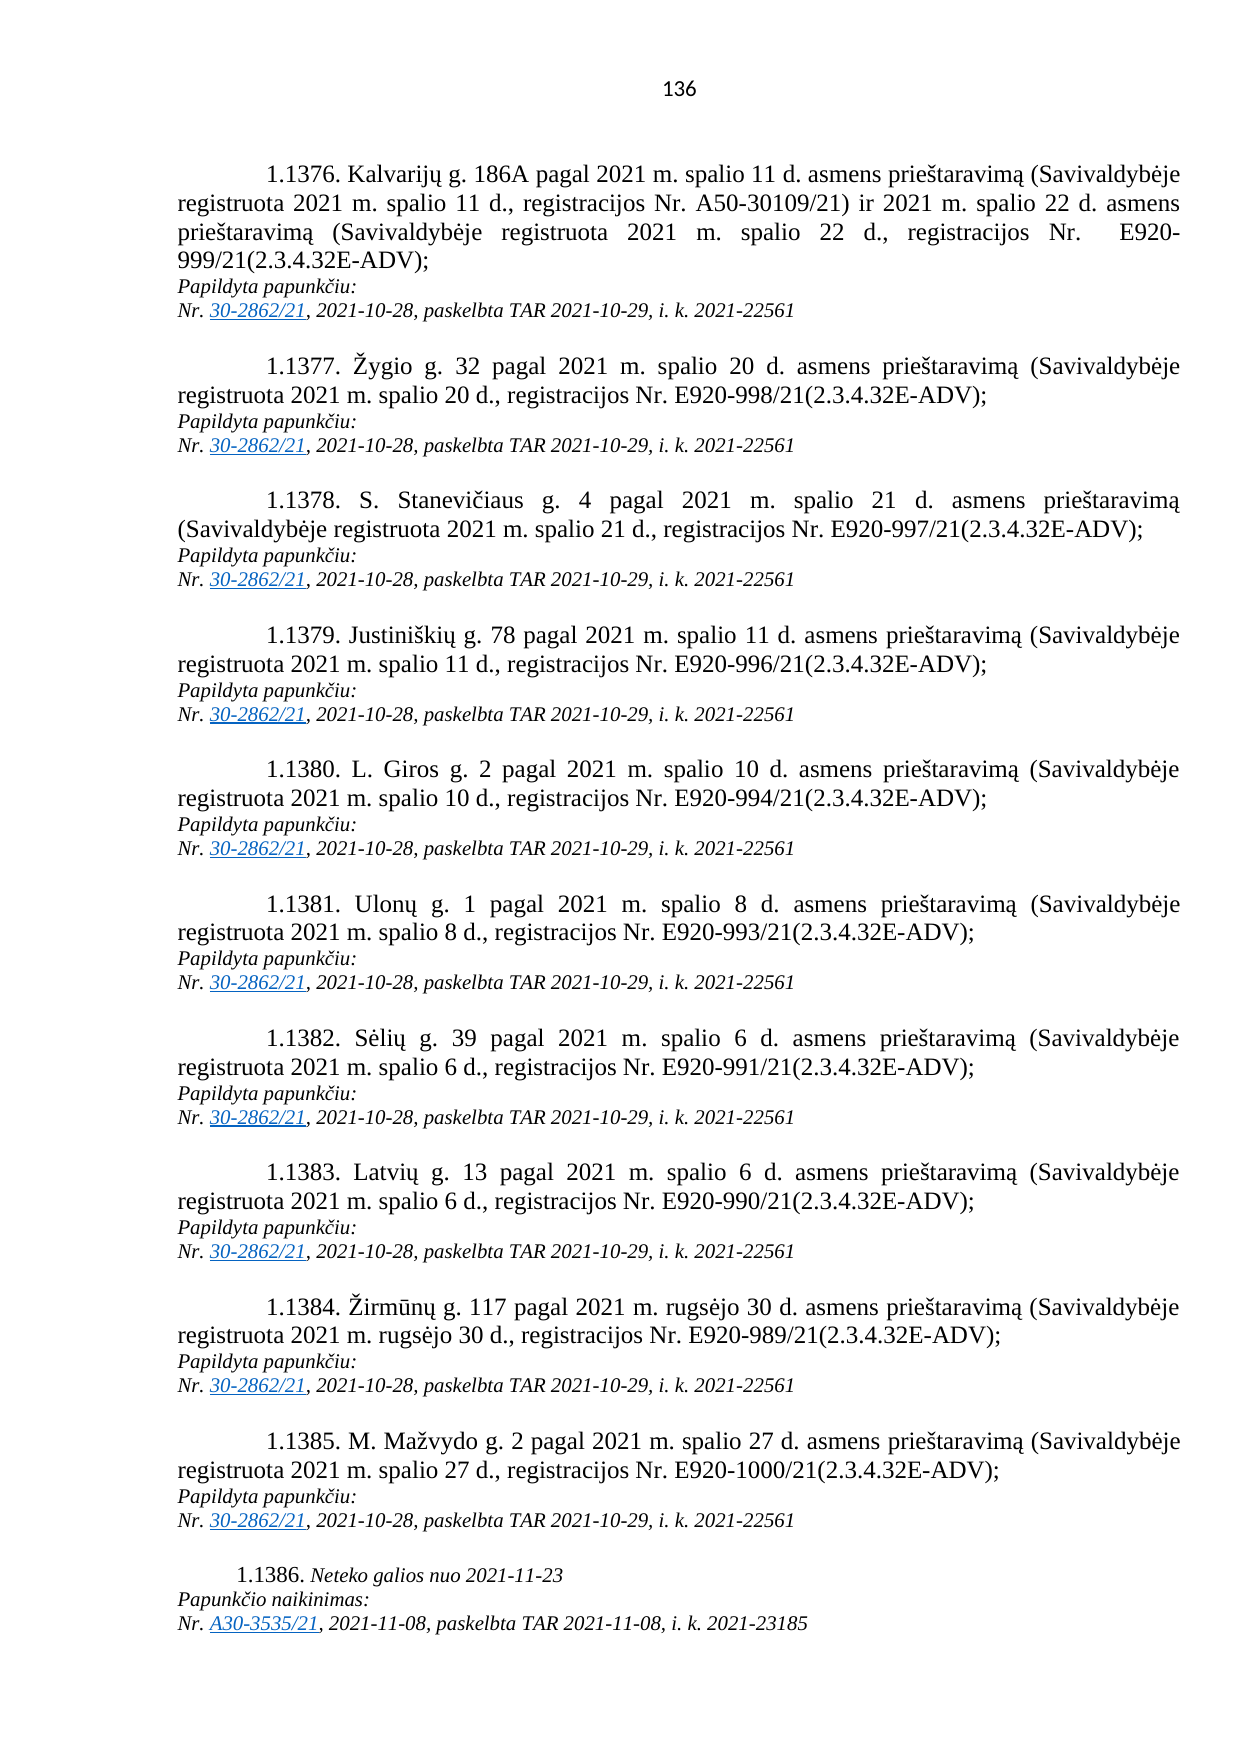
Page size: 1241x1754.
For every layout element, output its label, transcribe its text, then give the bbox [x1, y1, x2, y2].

text Papunkčio naikinimas: [177, 1587, 1181, 1611]
text Papildyta papunkčiu: [177, 1215, 1181, 1239]
text Nr. 30-2862/21, 2021-10-28, paskelbta TAR 2021-10-29, i. k. 2021-22561 [177, 433, 1181, 457]
text Nr. 30-2862/21, 2021-10-28, paskelbta TAR 2021-10-29, i. k. 2021-22561 [177, 702, 1181, 726]
text Papildyta papunkčiu: [177, 1349, 1181, 1373]
text Nr. 30-2862/21, 2021-10-28, paskelbta TAR 2021-10-29, i. k. 2021-22561 [177, 1105, 1181, 1129]
text 1.1382. Sėlių g. 39 pagal 2021 m. spalio 6 d. asmens prieštaravimą (Savivaldybėje registruota 2021 m. spalio 6 d., registracijos Nr. E920-991/21(2.3.4.32E-ADV); [177, 1023, 1181, 1081]
text 1.1383. Latvių g. 13 pagal 2021 m. spalio 6 d. asmens prieštaravimą (Savivaldybėje registruota 2021 m. spalio 6 d., registracijos Nr. E920-990/21(2.3.4.32E-ADV); [177, 1157, 1181, 1215]
text Nr. 30-2862/21, 2021-10-28, paskelbta TAR 2021-10-29, i. k. 2021-22561 [177, 298, 1181, 322]
text Papildyta papunkčiu: [177, 1484, 1181, 1508]
text Papildyta papunkčiu: [177, 409, 1181, 433]
text Nr. A30-3535/21, 2021-11-08, paskelbta TAR 2021-11-08, i. k. 2021-23185 [177, 1611, 1181, 1635]
text 1.1386. Neteko galios nuo 2021-11-23 [177, 1561, 1181, 1587]
text 1.1384. Žirmūnų g. 117 pagal 2021 m. rugsėjo 30 d. asmens prieštaravimą (Savivaldybėje registruota 2021 m. rugsėjo 30 d., registracijos Nr. E920-989/21(2.3.4.32E-ADV); [177, 1292, 1181, 1349]
text Papildyta papunkčiu: [177, 274, 1181, 298]
text 1.1379. Justiniškių g. 78 pagal 2021 m. spalio 11 d. asmens prieštaravimą (Savivaldybėje registruota 2021 m. spalio 11 d., registracijos Nr. E920-996/21(2.3.4.32E-ADV); [177, 620, 1181, 677]
text Nr. 30-2862/21, 2021-10-28, paskelbta TAR 2021-10-29, i. k. 2021-22561 [177, 1508, 1181, 1532]
text 1.1385. M. Mažvydo g. 2 pagal 2021 m. spalio 27 d. asmens prieštaravimą (Savivaldybėje registruota 2021 m. spalio 27 d., registracijos Nr. E920-1000/21(2.3.4.32E-ADV); [177, 1426, 1181, 1484]
text Papildyta papunkčiu: [177, 1081, 1181, 1105]
text 1.1377. Žygio g. 32 pagal 2021 m. spalio 20 d. asmens prieštaravimą (Savivaldybėje registruota 2021 m. spalio 20 d., registracijos Nr. E920-998/21(2.3.4.32E-ADV); [177, 351, 1181, 409]
text Papildyta papunkčiu: [177, 812, 1181, 836]
text Nr. 30-2862/21, 2021-10-28, paskelbta TAR 2021-10-29, i. k. 2021-22561 [177, 1239, 1181, 1263]
text 1.1380. L. Giros g. 2 pagal 2021 m. spalio 10 d. asmens prieštaravimą (Savivaldybėje registruota 2021 m. spalio 10 d., registracijos Nr. E920-994/21(2.3.4.32E-ADV); [177, 754, 1181, 812]
text 1.1376. Kalvarijų g. 186A pagal 2021 m. spalio 11 d. asmens prieštaravimą (Savivaldybėje registruota 2021 m. spalio 11 d., registracijos Nr. A50-30109/21) ir 2021 m. spalio 22 d. asmens prieštaravimą (Savivaldybėje registruota 2021 m. spalio 22 d., registracijos Nr. E920-999/21(2.3.4.32E-ADV); [177, 159, 1181, 274]
text Papildyta papunkčiu: [177, 543, 1181, 567]
text 1.1378. S. Stanevičiaus g. 4 pagal 2021 m. spalio 21 d. asmens prieštaravimą (Savivaldybėje registruota 2021 m. spalio 21 d., registracijos Nr. E920-997/21(2.3.4.32E-ADV); [177, 486, 1181, 543]
text Nr. 30-2862/21, 2021-10-28, paskelbta TAR 2021-10-29, i. k. 2021-22561 [177, 836, 1181, 860]
text Nr. 30-2862/21, 2021-10-28, paskelbta TAR 2021-10-29, i. k. 2021-22561 [177, 1373, 1181, 1397]
text Nr. 30-2862/21, 2021-10-28, paskelbta TAR 2021-10-29, i. k. 2021-22561 [177, 970, 1181, 994]
text 1.1381. Ulonų g. 1 pagal 2021 m. spalio 8 d. asmens prieštaravimą (Savivaldybėje registruota 2021 m. spalio 8 d., registracijos Nr. E920-993/21(2.3.4.32E-ADV); [177, 889, 1181, 946]
text Papildyta papunkčiu: [177, 946, 1181, 970]
text Nr. 30-2862/21, 2021-10-28, paskelbta TAR 2021-10-29, i. k. 2021-22561 [177, 567, 1181, 591]
text Papildyta papunkčiu: [177, 677, 1181, 702]
